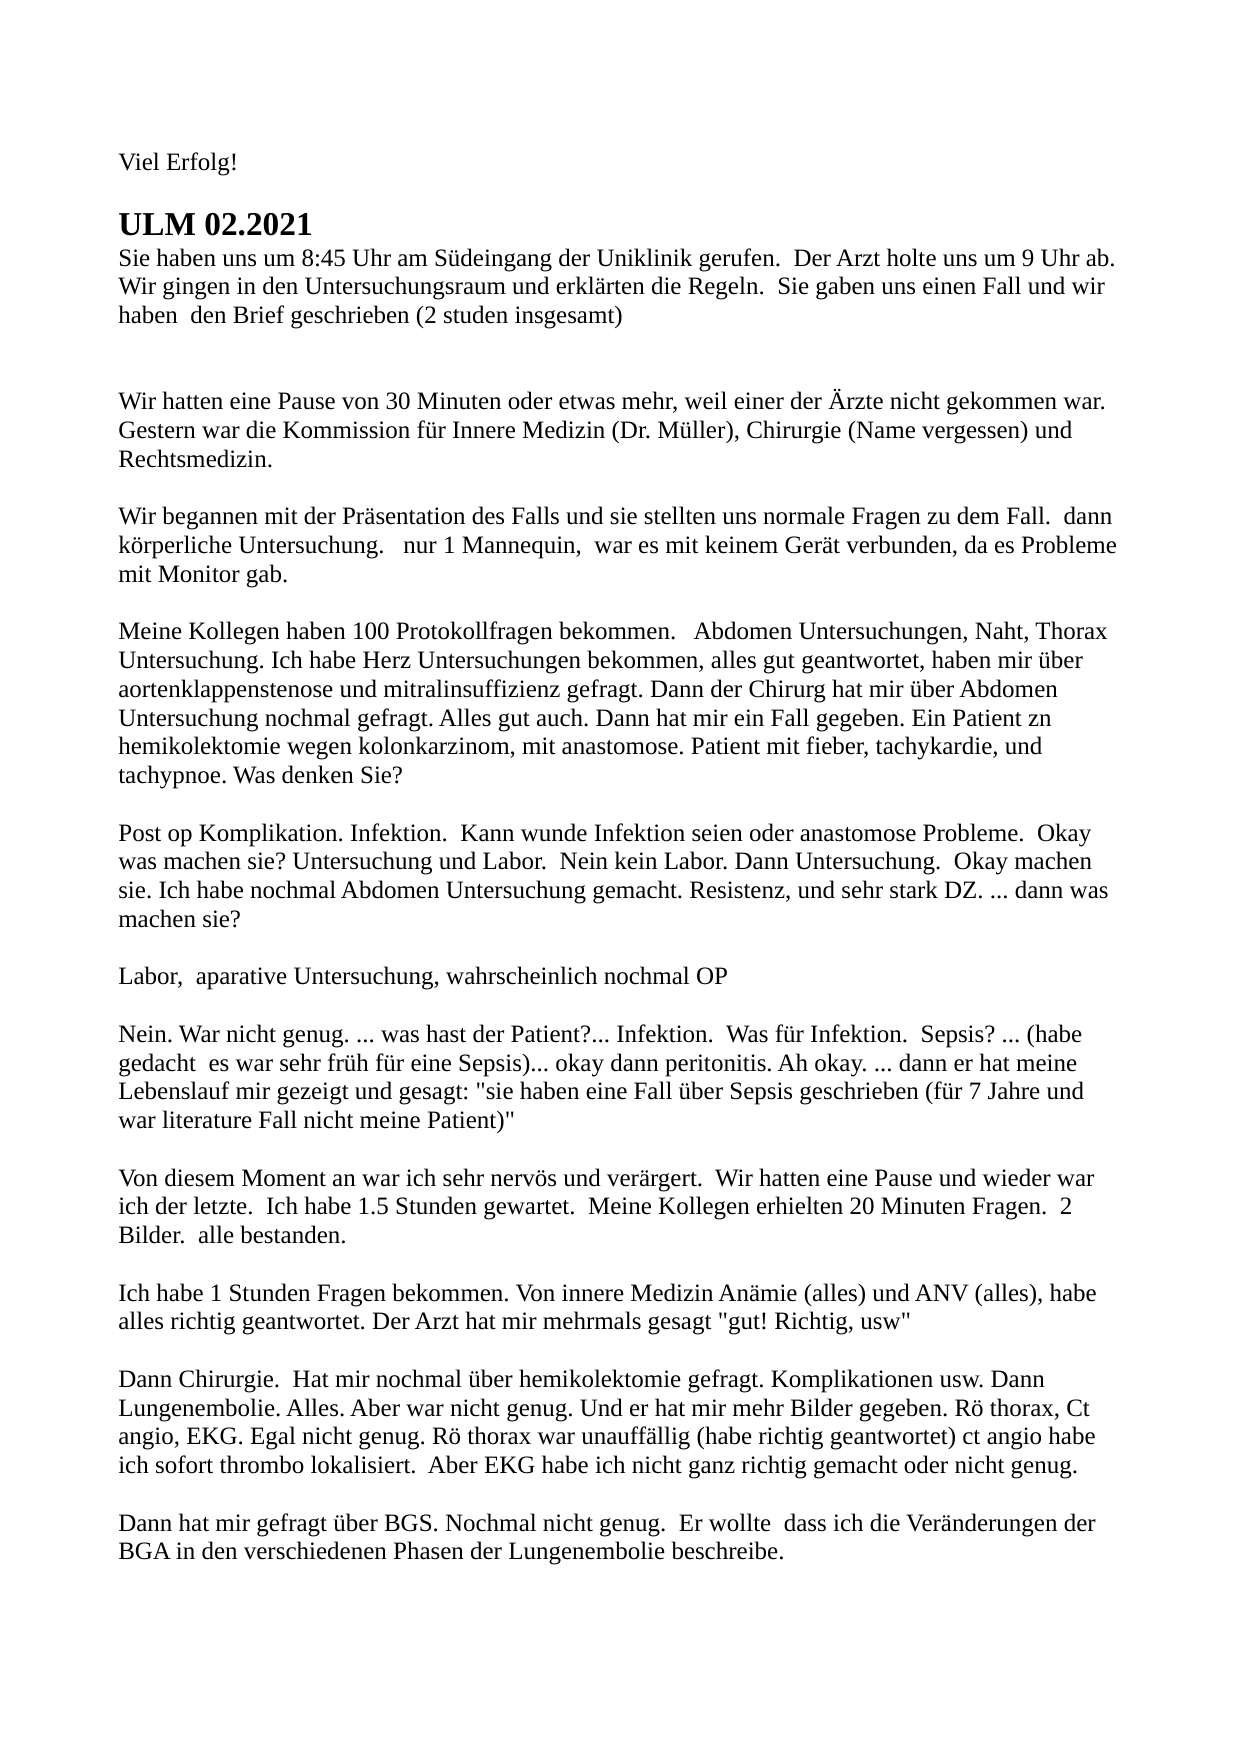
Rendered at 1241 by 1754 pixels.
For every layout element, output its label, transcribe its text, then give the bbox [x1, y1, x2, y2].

text Viel Erfolg! [118, 147, 1122, 176]
text Labor, aparative Untersuchung, wahrscheinlich nochmal OP [118, 961, 1122, 990]
text Wir hatten eine Pause von 30 Minuten oder etwas mehr, weil einer der Ärzte nicht gekommen war. Gestern war die Kommission für Innere Medizin (Dr. Müller), Chirurgie (Name vergessen) und Rechtsmedizin. [118, 386, 1122, 473]
text Wir begannen mit der Präsentation des Falls und sie stellten uns normale Fragen zu dem Fall. dann körperliche Untersuchung. nur 1 Mannequin, war es mit keinem Gerät verbunden, da es Probleme mit Monitor gab. [118, 501, 1122, 588]
text Dann Chirurgie. Hat mir nochmal über hemikolektomie gefragt. Komplikationen usw. Dann Lungenembolie. Alles. Aber war nicht genug. Und er hat mir mehr Bilder gegeben. Rö thorax, Ct angio, EKG. Egal nicht genug. Rö thorax war unauffällig (habe richtig geantwortet) ct angio habe ich sofort thrombo lokalisiert. Aber EKG habe ich nicht ganz richtig gemacht oder nicht genug. [118, 1364, 1122, 1479]
text Ich habe 1 Stunden Fragen bekommen. Von innere Medizin Anämie (alles) und ANV (alles), habe alles richtig geantwortet. Der Arzt hat mir mehrmals gesagt "gut! Richtig, usw" [118, 1278, 1122, 1335]
text Von diesem Moment an war ich sehr nervös und verärgert. Wir hatten eine Pause und wieder war ich der letzte. Ich habe 1.5 Stunden gewartet. Meine Kollegen erhielten 20 Minuten Fragen. 2 Bilder. alle bestanden. [118, 1163, 1122, 1249]
text Sie haben uns um 8:45 Uhr am Südeingang der Uniklinik gerufen. Der Arzt holte uns um 9 Uhr ab. Wir gingen in den Untersuchungsraum und erklärten die Regeln. Sie gaben uns einen Fall und wir haben den Brief geschrieben (2 studen insgesamt) [118, 243, 1122, 329]
text Meine Kollegen haben 100 Protokollfragen bekommen. Abdomen Untersuchungen, Naht, Thorax Untersuchung. Ich habe Herz Untersuchungen bekommen, alles gut geantwortet, haben mir über aortenklappenstenose und mitralinsuffizienz gefragt. Dann der Chirurg hat mir über Abdomen Untersuchung nochmal gefragt. Alles gut auch. Dann hat mir ein Fall gegeben. Ein Patient zn hemikolektomie wegen kolonkarzinom, mit anastomose. Patient mit fieber, tachykardie, und tachypnoe. Was denken Sie? [118, 616, 1122, 789]
text Dann hat mir gefragt über BGS. Nochmal nicht genug. Er wollte dass ich die Veränderungen der BGA in den verschiedenen Phasen der Lungenembolie beschreibe. [118, 1508, 1122, 1565]
text ULM 02.2021 [118, 204, 1122, 243]
text Post op Komplikation. Infektion. Kann wunde Infektion seien oder anastomose Probleme. Okay was machen sie? Untersuchung und Labor. Nein kein Labor. Dann Untersuchung. Okay machen sie. Ich habe nochmal Abdomen Untersuchung gemacht. Resistenz, und sehr stark DZ. ... dann was machen sie? [118, 818, 1122, 933]
text Nein. War nicht genug. ... was hast der Patient?... Infektion. Was für Infektion. Sepsis? ... (habe gedacht es war sehr früh für eine Sepsis)... okay dann peritonitis. Ah okay. ... dann er hat meine Lebenslauf mir gezeigt und gesagt: "sie haben eine Fall über Sepsis geschrieben (für 7 Jahre und war literature Fall nicht meine Patient)" [118, 1019, 1122, 1134]
